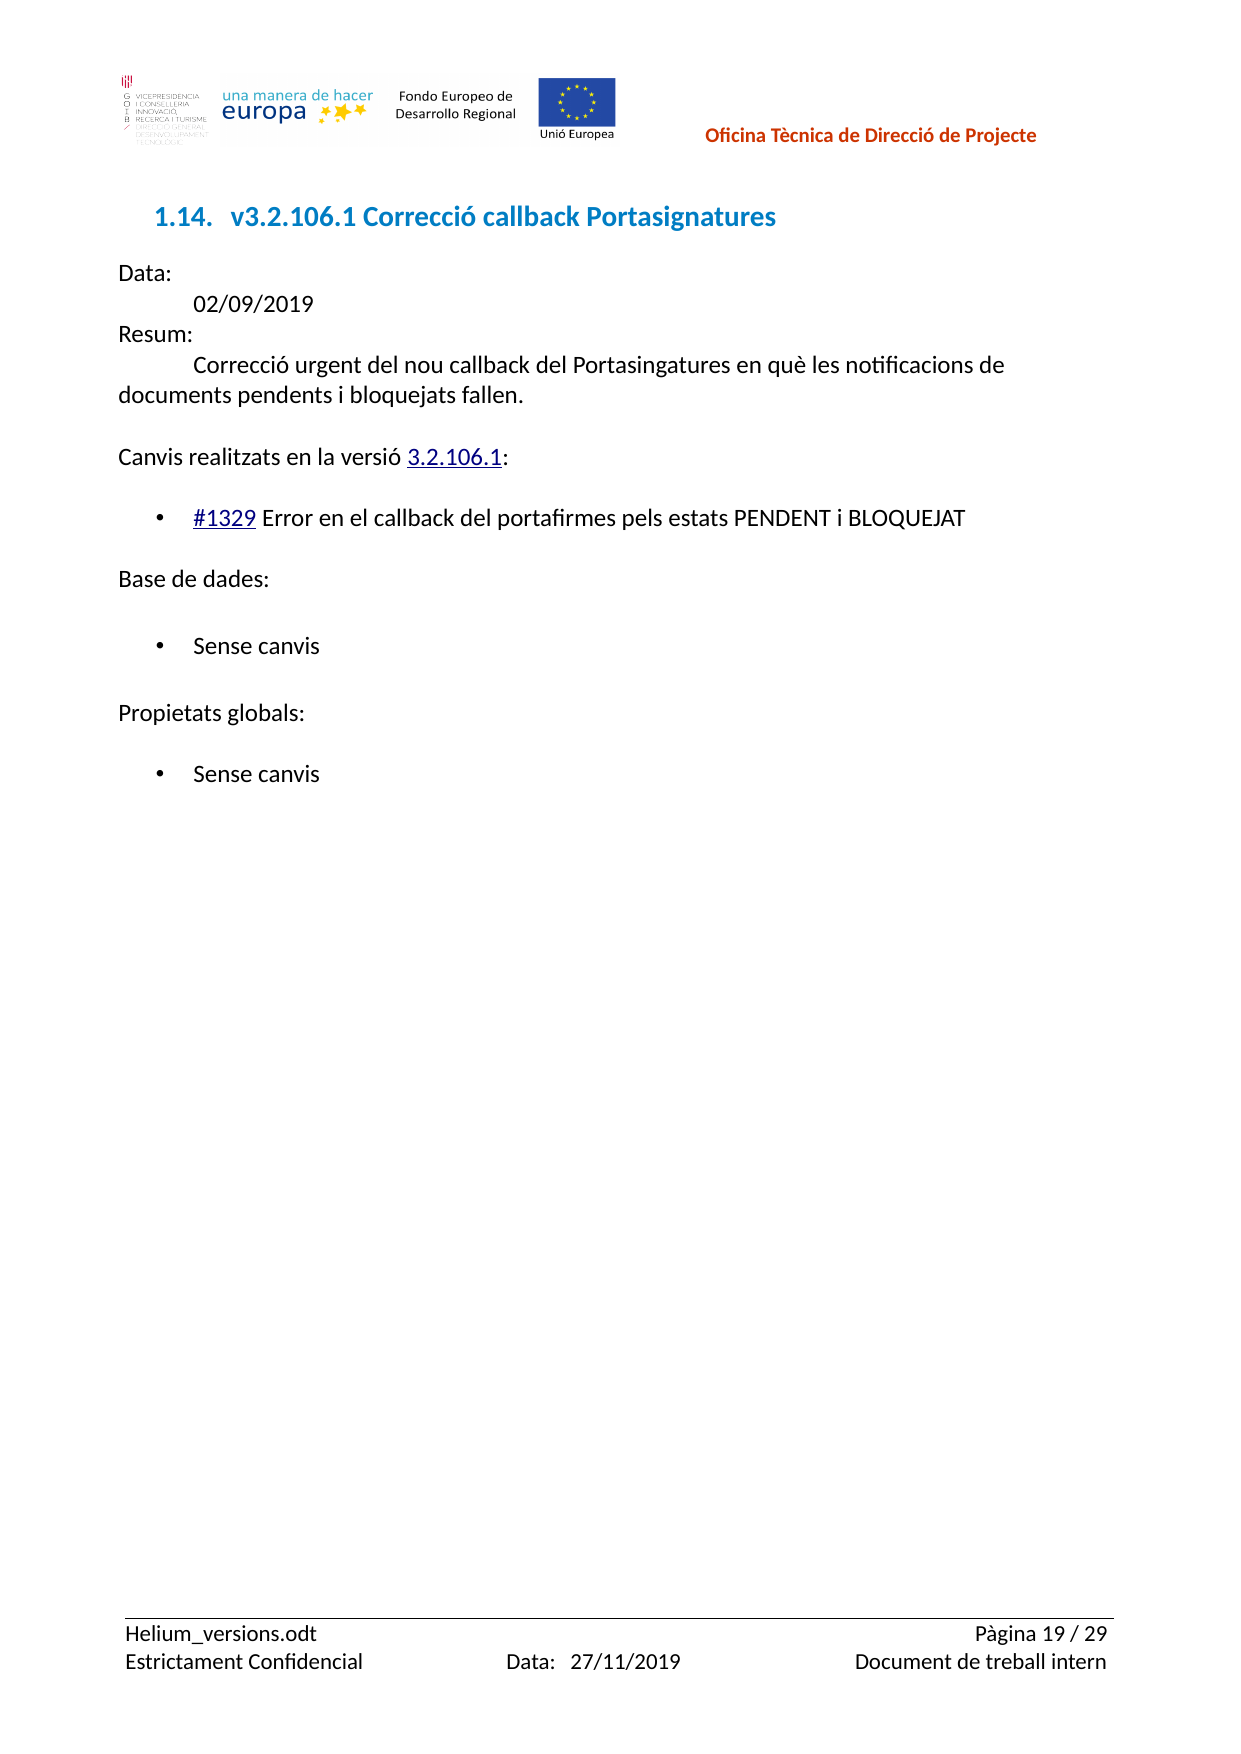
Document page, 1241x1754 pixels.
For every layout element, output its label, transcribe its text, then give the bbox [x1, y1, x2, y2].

picture [118, 73, 213, 147]
text Resum: [118, 319, 1122, 349]
text Canvis realitzats en la versió 3.2.106.1: [118, 441, 1122, 471]
text Data: [118, 258, 1122, 288]
text Propietats globals: [118, 697, 1122, 727]
text Base de dades: [118, 563, 1122, 593]
text 02/09/2019 [118, 288, 1122, 319]
subtitle v3.2.106.1 Correcció callback Portasignatures [153, 198, 1122, 234]
list #1329 Error en el callback del portafirmes pels estats PENDENT i BLOQUEJAT [156, 502, 1122, 532]
text Correcció urgent del nou callback del Portasingatures en què les notificacions de documents pendents i bloquejats fallen. [118, 349, 1122, 410]
picture [219, 73, 621, 147]
list Sense canvis [156, 630, 1122, 660]
list Sense canvis [156, 758, 1122, 788]
